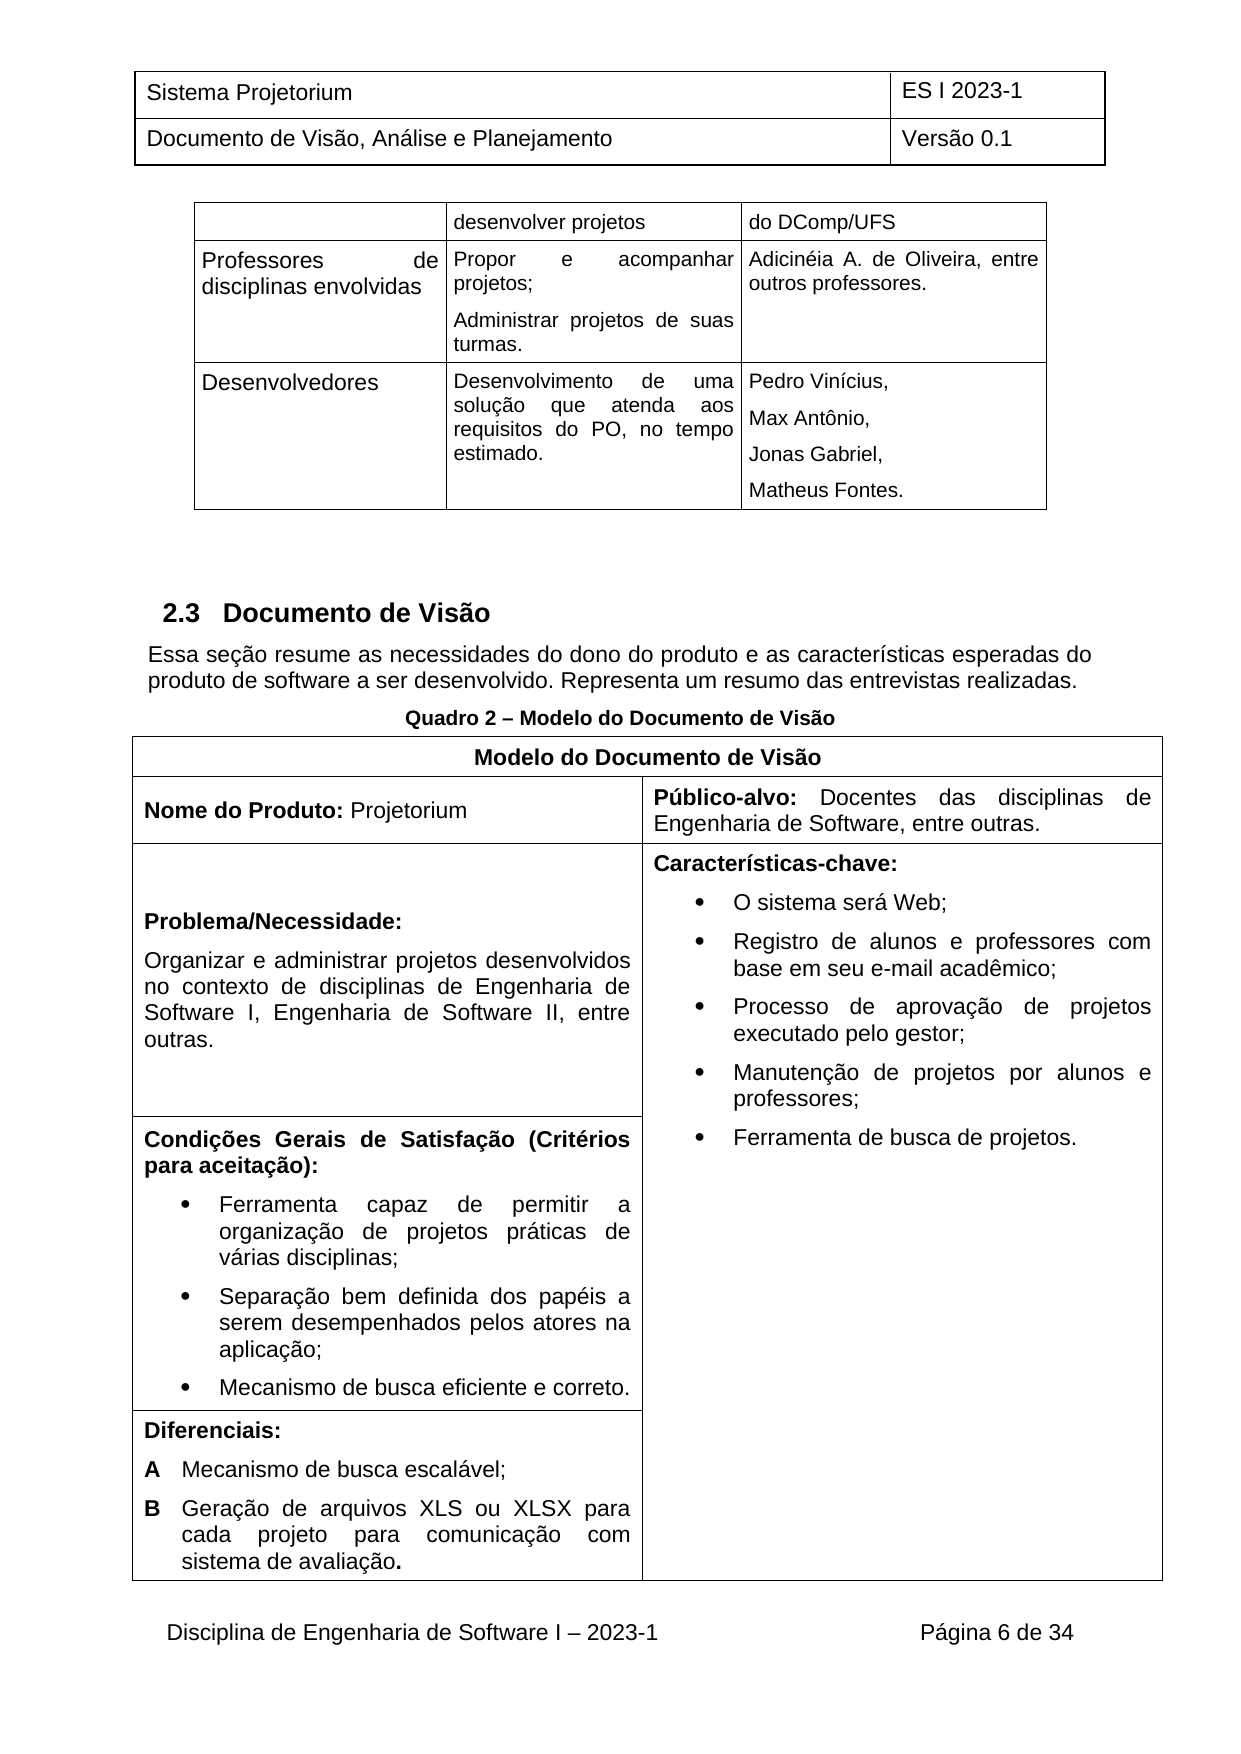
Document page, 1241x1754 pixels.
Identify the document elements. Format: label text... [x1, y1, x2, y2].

table_cell Diferenciais: Mecanismo de busca escalável; Geração de arquivos XLS ou XLSX para cada projeto para comunicação com sistema de avaliação. [133, 1411, 642, 1580]
table_cell Nome do Produto: Projetorium [133, 777, 642, 843]
table_cell Desenvolvedores [195, 363, 446, 508]
subtitle Documento de Visão [162, 597, 1092, 628]
table_cell Problema/Necessidade: Organizar e administrar projetos desenvolvidos no contexto de disciplinas de Engenharia de Software I, Engenharia de Software II, entre outras. [133, 844, 642, 1116]
table_cell Condições Gerais de Satisfação (Critérios para aceitação): Ferramenta capaz de permitir a organização de projetos práticas de várias disciplinas; Separação bem definida dos papéis a serem desempenhados pelos atores na aplicação; Mecanismo de busca eficiente e correto. [133, 1117, 642, 1410]
table_cell [195, 203, 446, 240]
table_cell Adicinéia A. de Oliveira, entre outros professores. [742, 241, 1046, 362]
table_cell Características-chave: O sistema será Web; Registro de alunos e professores com base em seu e-mail acadêmico; Processo de aprovação de projetos executado pelo gestor; Manutenção de projetos por alunos e professores; Ferramenta de busca de projetos. [643, 844, 1162, 1580]
table_cell Professores de disciplinas envolvidas [195, 241, 446, 362]
table_cell desenvolver projetos [447, 203, 741, 240]
table_cell Propor e acompanhar projetos; Administrar projetos de suas turmas. [447, 241, 741, 362]
table_cell Público-alvo: Docentes das disciplinas de Engenharia de Software, entre outras. [643, 777, 1162, 843]
text Essa seção resume as necessidades do dono do produto e as características esperadas do produto de software a ser desenvolvido. Representa um resumo das entrevistas realizadas. [148, 641, 1092, 693]
table_cell do DComp/UFS [742, 203, 1046, 240]
table_cell Desenvolvimento de uma solução que atenda aos requisitos do PO, no tempo estimado. [447, 363, 741, 508]
table_cell Pedro Vinícius, Max Antônio, Jonas Gabriel, Matheus Fontes. [742, 363, 1046, 508]
table_header Modelo do Documento de Visão [133, 737, 1162, 776]
text Quadro 2 – Modelo do Documento de Visão [148, 706, 1092, 730]
